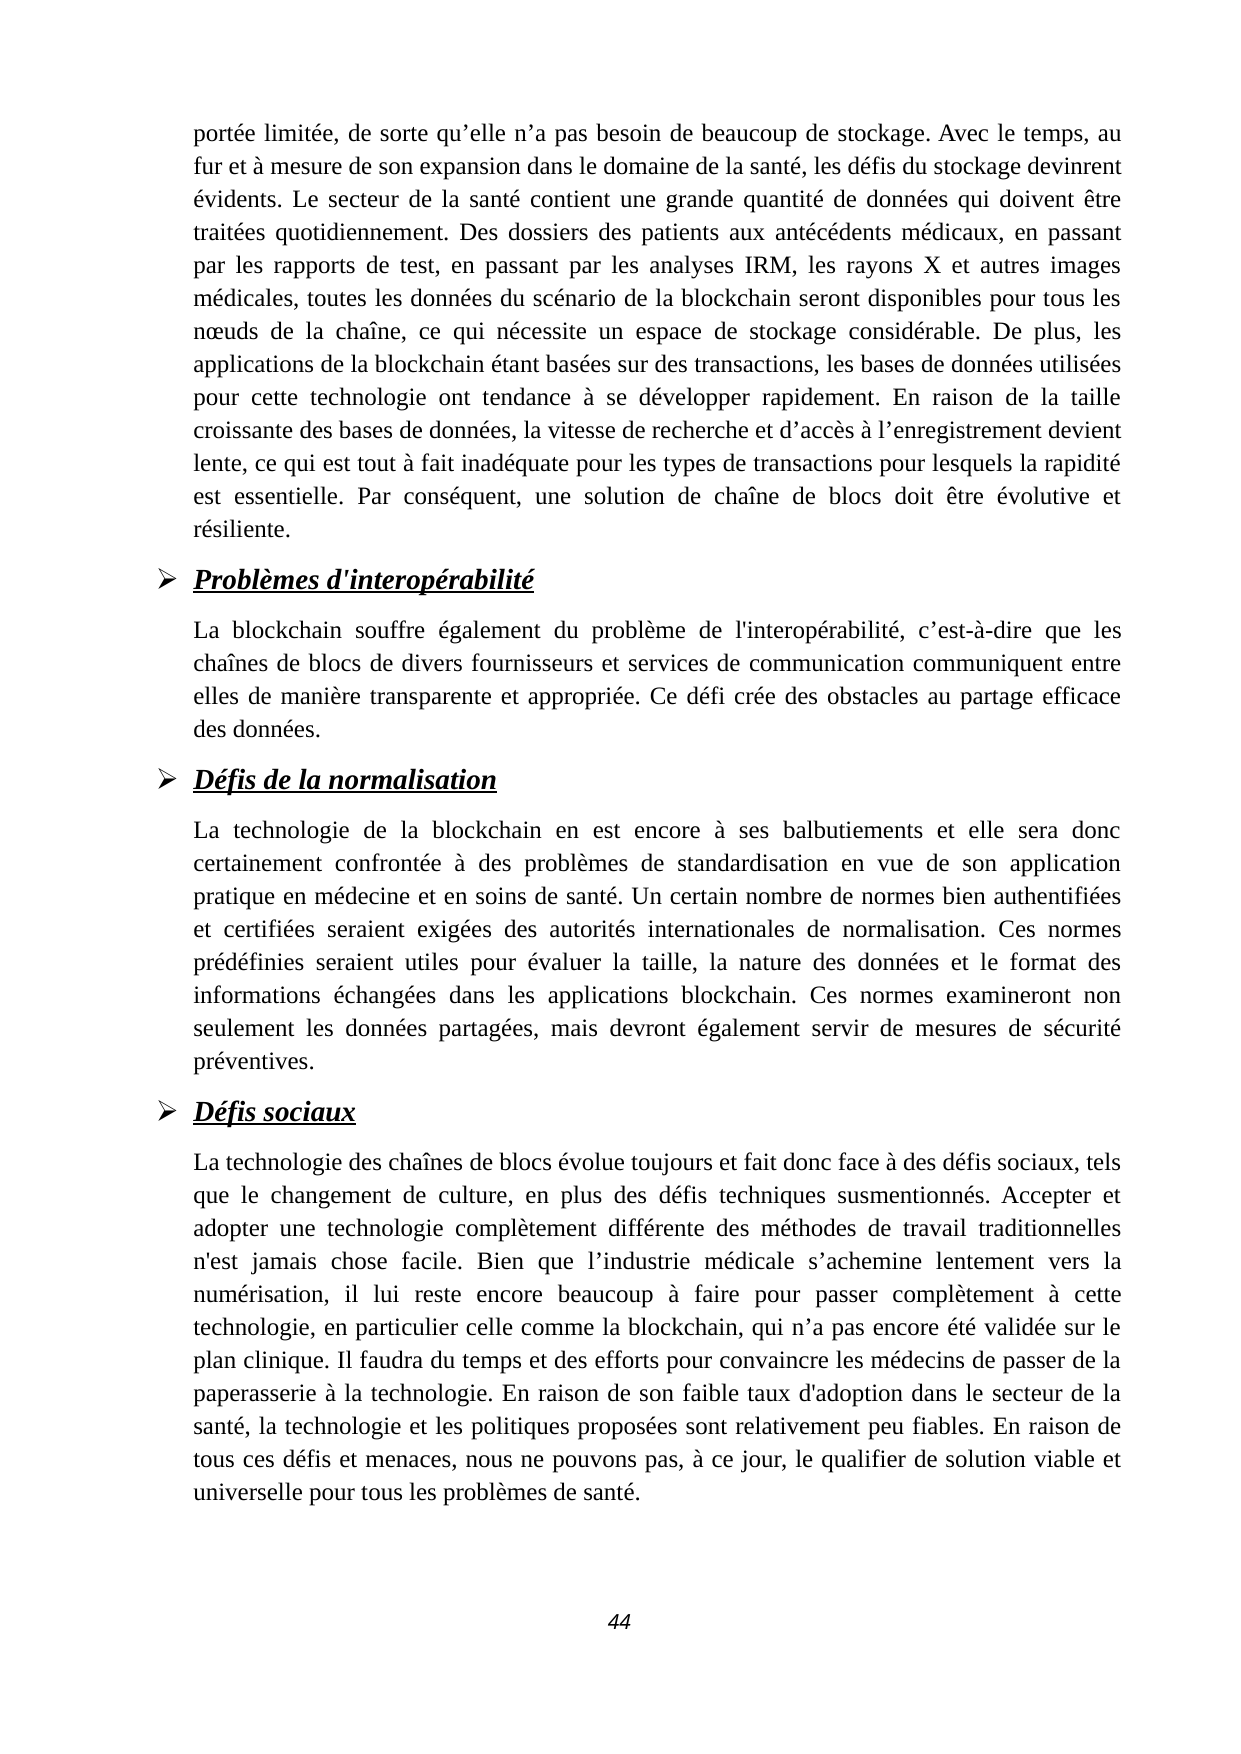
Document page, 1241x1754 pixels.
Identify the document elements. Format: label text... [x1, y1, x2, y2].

list Problèmes d'interopérabilité [156, 562, 1122, 596]
list La technologie de la blockchain en est encore à ses balbutiements et elle sera donc certainement confrontée à des problèmes de standardisation en vue de son application pratique en médecine et en soins de santé. Un certain nombre de normes bien authentifiées et certifiées seraient exigées des autorités internationales de normalisation. Ces normes prédéfinies seraient utiles pour évaluer la taille, la nature des données et le format des informations échangées dans les applications blockchain. Ces normes examineront non seulement les données partagées, mais devront également servir de mesures de sécurité préventives. [156, 815, 1122, 1075]
list portée limitée, de sorte qu’elle n’a pas besoin de beaucoup de stockage. Avec le temps, au fur et à mesure de son expansion dans le domaine de la santé, les défis du stockage devinrent évidents. Le secteur de la santé contient une grande quantité de données qui doivent être traitées quotidiennement. Des dossiers des patients aux antécédents médicaux, en passant par les rapports de test, en passant par les analyses IRM, les rayons X et autres images médicales, toutes les données du scénario de la blockchain seront disponibles pour tous les nœuds de la chaîne, ce qui nécessite un espace de stockage considérable. De plus, les applications de la blockchain étant basées sur des transactions, les bases de données utilisées pour cette technologie ont tendance à se développer rapidement. En raison de la taille croissante des bases de données, la vitesse de recherche et d’accès à l’enregistrement devient lente, ce qui est tout à fait inadéquate pour les types de transactions pour lesquels la rapidité est essentielle. Par conséquent, une solution de chaîne de blocs doit être évolutive et résiliente. [156, 118, 1122, 543]
list Défis sociaux [156, 1094, 1122, 1127]
list La blockchain souffre également du problème de l'interopérabilité, c’est-à-dire que les chaînes de blocs de divers fournisseurs et services de communication communiquent entre elles de manière transparente et appropriée. Ce défi crée des obstacles au partage efficace des données. [156, 615, 1122, 743]
list La technologie des chaînes de blocs évolue toujours et fait donc face à des défis sociaux, tels que le changement de culture, en plus des défis techniques susmentionnés. Accepter et adopter une technologie complètement différente des méthodes de travail traditionnelles n'est jamais chose facile. Bien que l’industrie médicale s’achemine lentement vers la numérisation, il lui reste encore beaucoup à faire pour passer complètement à cette technologie, en particulier celle comme la blockchain, qui n’a pas encore été validée sur le plan clinique. Il faudra du temps et des efforts pour convaincre les médecins de passer de la paperasserie à la technologie. En raison de son faible taux d'adoption dans le secteur de la santé, la technologie et les politiques proposées sont relativement peu fiables. En raison de tous ces défis et menaces, nous ne pouvons pas, à ce jour, le qualifier de solution viable et universelle pour tous les problèmes de santé. [156, 1147, 1122, 1506]
list Défis de la normalisation [156, 762, 1122, 796]
